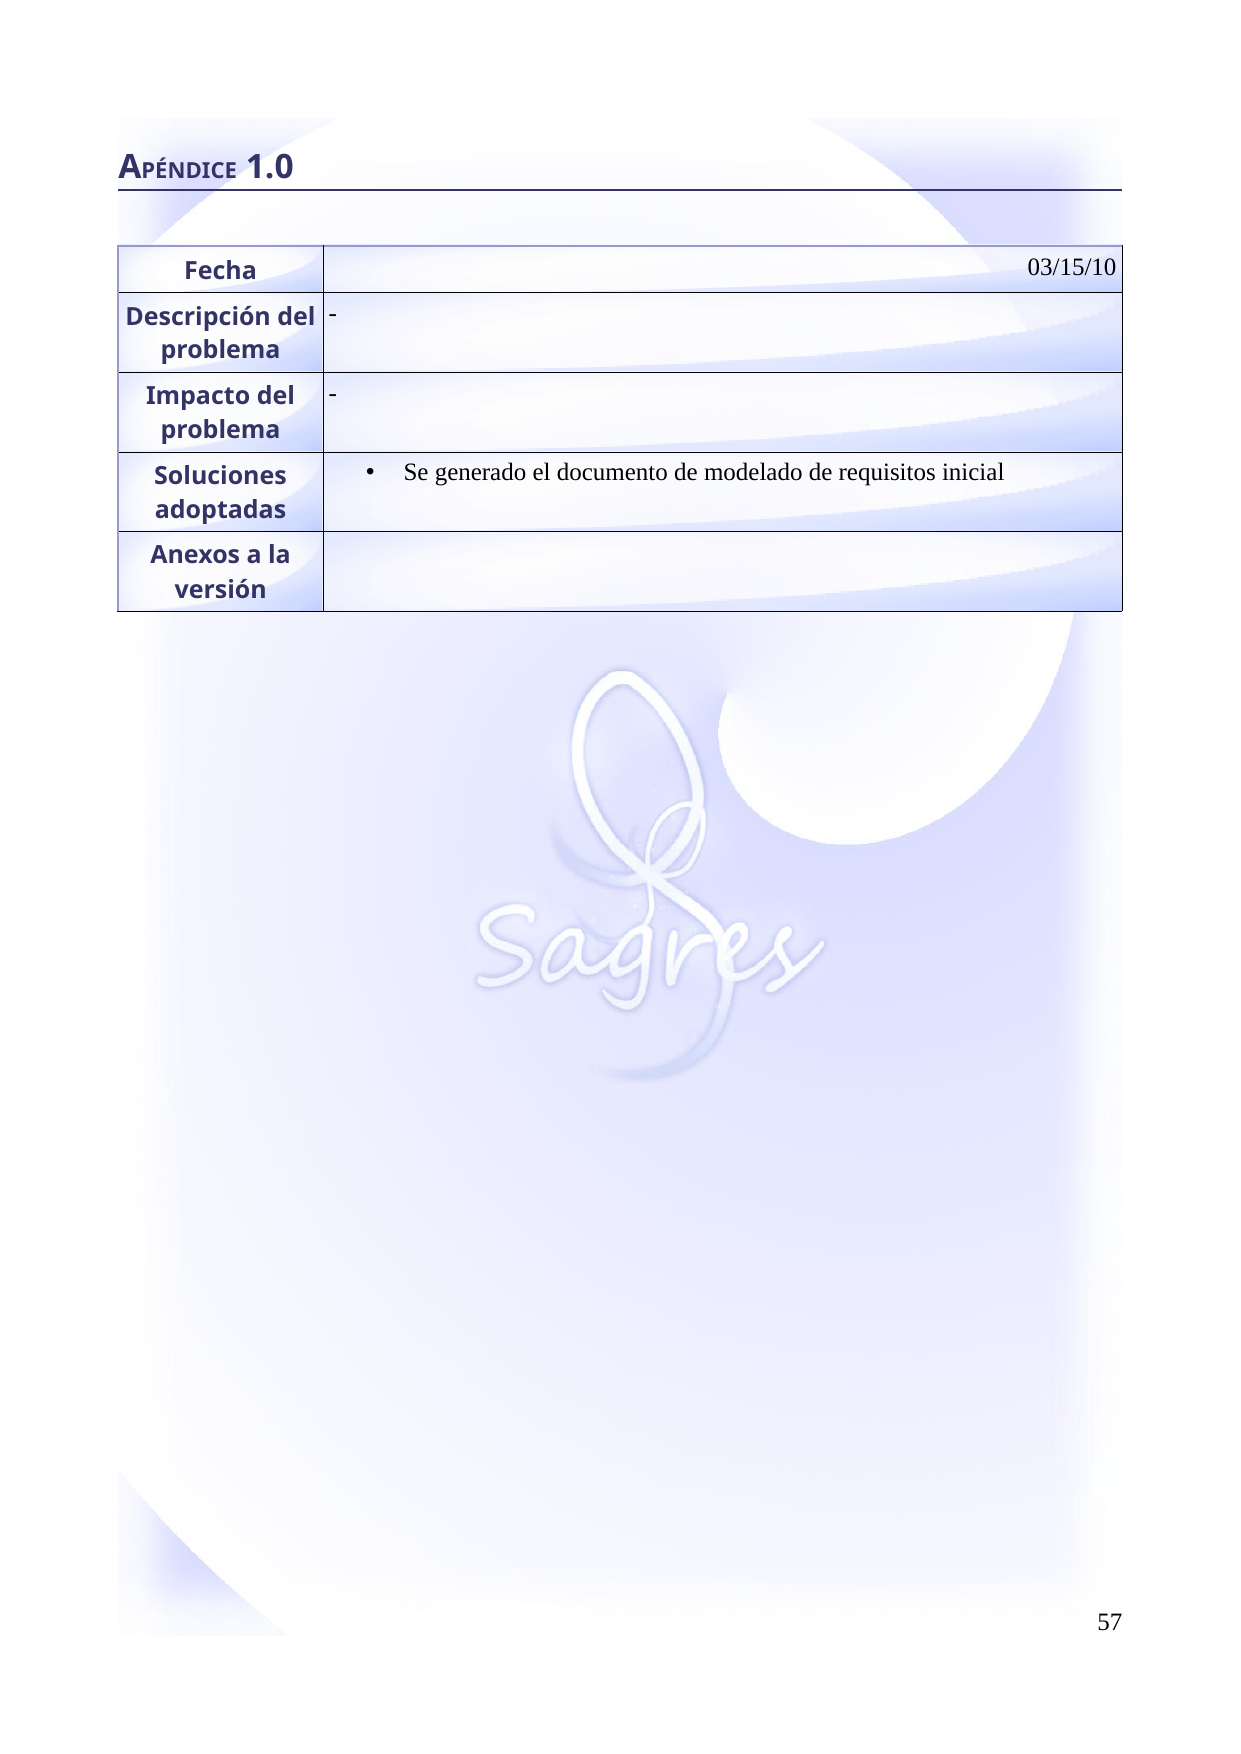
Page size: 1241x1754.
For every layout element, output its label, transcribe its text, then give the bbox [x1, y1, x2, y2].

table_cell Soluciones adoptadas [119, 453, 323, 531]
table_cell - [324, 293, 1122, 372]
table_cell Se generado el documento de modelado de requisitos inicial [324, 453, 1122, 531]
table_cell [324, 532, 1122, 611]
table_cell - [324, 373, 1122, 452]
table_header 15/03/10 [324, 247, 1122, 292]
table_cell Descripción del problema [119, 293, 323, 372]
table_cell Anexos a la versión [119, 532, 323, 611]
table_header Fecha [119, 247, 323, 292]
table_cell Impacto del problema [119, 373, 323, 452]
subtitle Apéndice 1.0 [118, 143, 1122, 189]
picture [118, 191, 1122, 245]
picture [118, 612, 1122, 1636]
picture [118, 118, 1122, 143]
